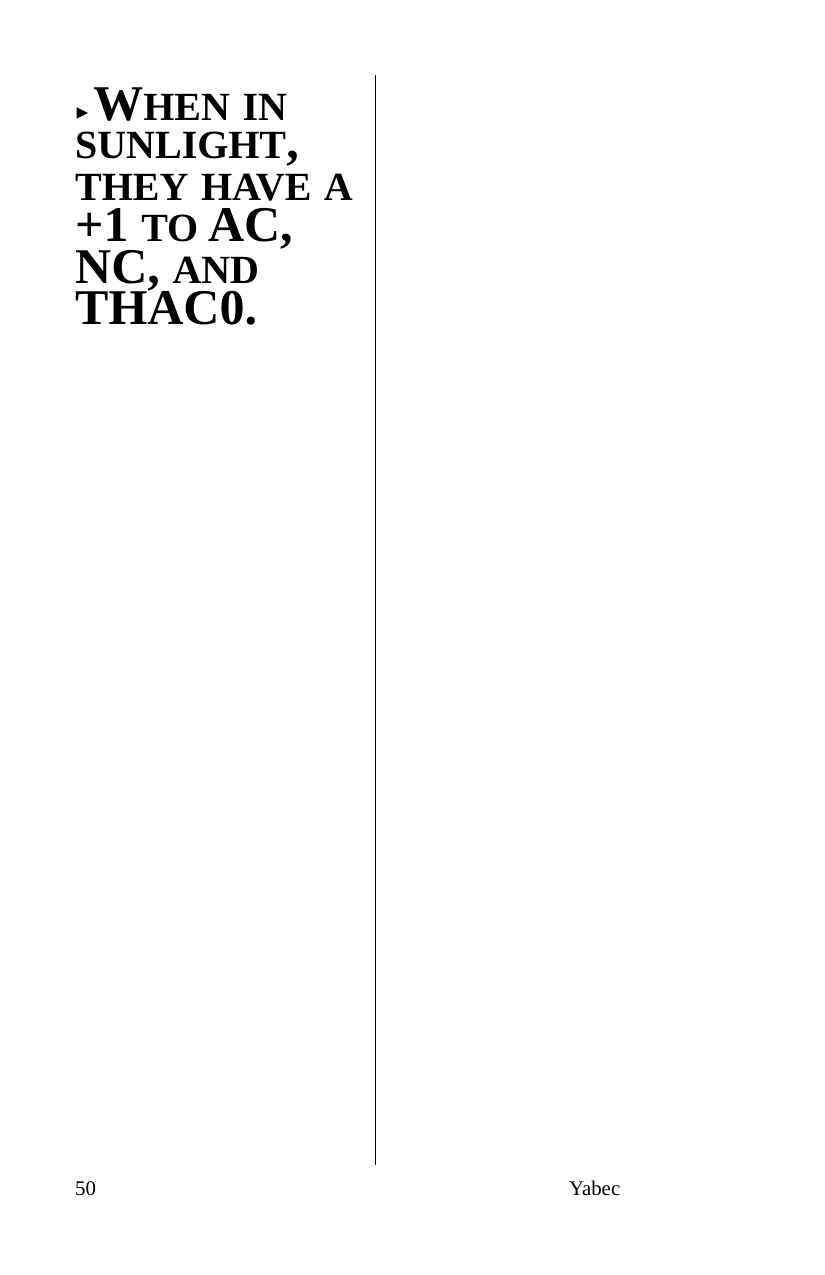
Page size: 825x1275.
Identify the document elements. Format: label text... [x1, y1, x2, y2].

list When in sunlight, they have a +1 to AC, NC, and THAC0. [75, 87, 367, 336]
